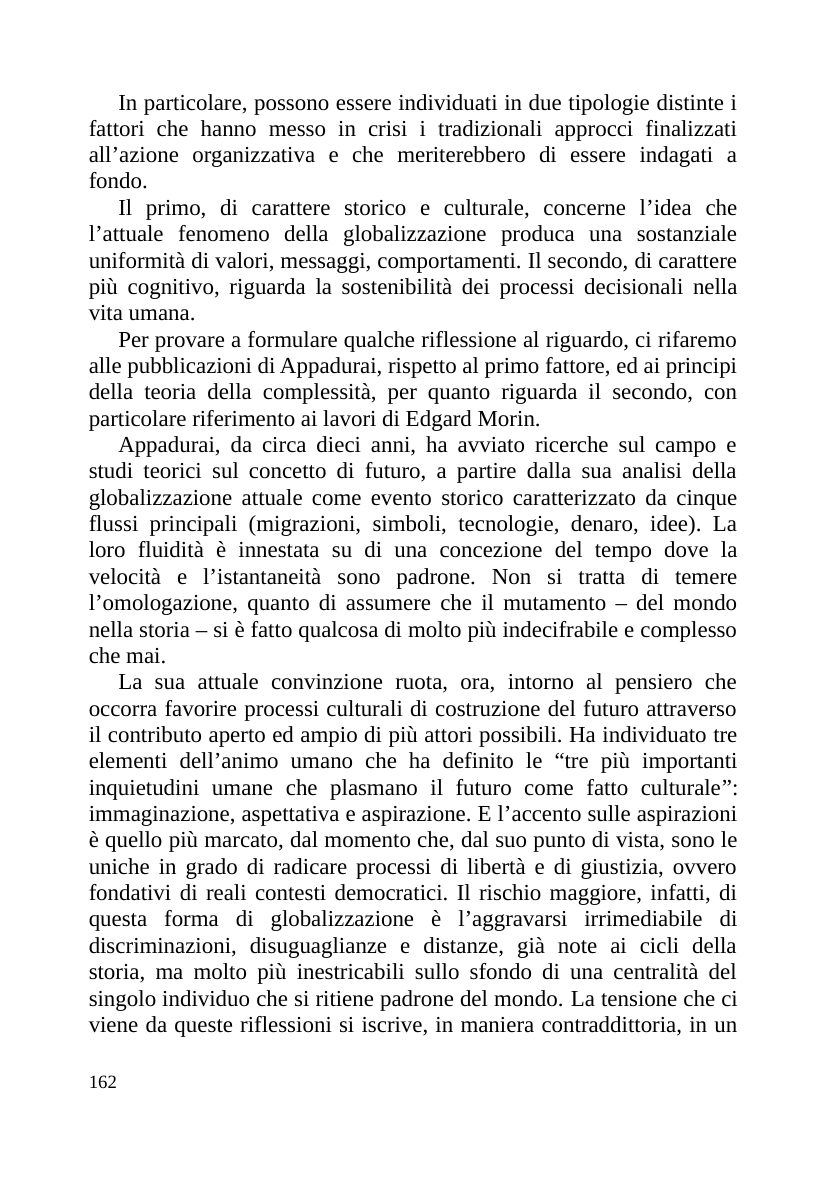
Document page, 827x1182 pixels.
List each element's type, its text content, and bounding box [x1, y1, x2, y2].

text La sua attuale convinzione ruota, ora, intorno al pensiero che occorra favorire processi culturali di costruzione del futuro attraverso il contributo aperto ed ampio di più attori possibili. Ha individuato tre elementi dell’animo umano che ha definito le “tre più importanti inquietudini umane che plasmano il futuro come fatto culturale”: immaginazione, aspettativa e aspirazione. E l’accento sulle aspirazioni è quello più marcato, dal momento che, dal suo punto di vista, sono le uniche in grado di radicare processi di libertà e di giustizia, ovvero fondativi di reali contesti democratici. Il rischio maggiore, infatti, di questa forma di globalizzazione è l’aggravarsi irrimediabile di discriminazioni, disuguaglianze e distanze, già note ai cicli della storia, ma molto più inestricabili sullo sfondo di una centralità del singolo individuo che si ritiene padrone del mondo. La tensione che ci viene da queste riflessioni si iscrive, in maniera contraddittoria, in un [88, 668, 738, 1037]
text Per provare a formulare qualche riflessione al riguardo, ci rifaremo alle pubblicazioni di Appadurai, rispetto al primo fattore, ed ai principi della teoria della complessità, per quanto riguarda il secondo, con particolare riferimento ai lavori di Edgard Morin. [88, 326, 738, 431]
text Il primo, di carattere storico e culturale, concerne l’idea che l’attuale fenomeno della globalizzazione produca una sostanziale uniformità di valori, messaggi, comportamenti. Il secondo, di carattere più cognitivo, riguarda la sostenibilità dei processi decisionali nella vita umana. [88, 194, 738, 326]
text In particolare, possono essere individuati in due tipologie distinte i fattori che hanno messo in crisi i tradizionali approcci finalizzati all’azione organizzativa e che meriterebbero di essere indagati a fondo. [88, 88, 738, 194]
text Appadurai, da circa dieci anni, ha avviato ricerche sul campo e studi teorici sul concetto di futuro, a partire dalla sua analisi della globalizzazione attuale come evento storico caratterizzato da cinque flussi principali (migrazioni, simboli, tecnologie, denaro, idee). La loro fluidità è innestata su di una concezione del tempo dove la velocità e l’istantaneità sono padrone. Non si tratta di temere l’omologazione, quanto di assumere che il mutamento – del mondo nella storia – si è fatto qualcosa di molto più indecifrabile e complesso che mai. [88, 431, 738, 668]
